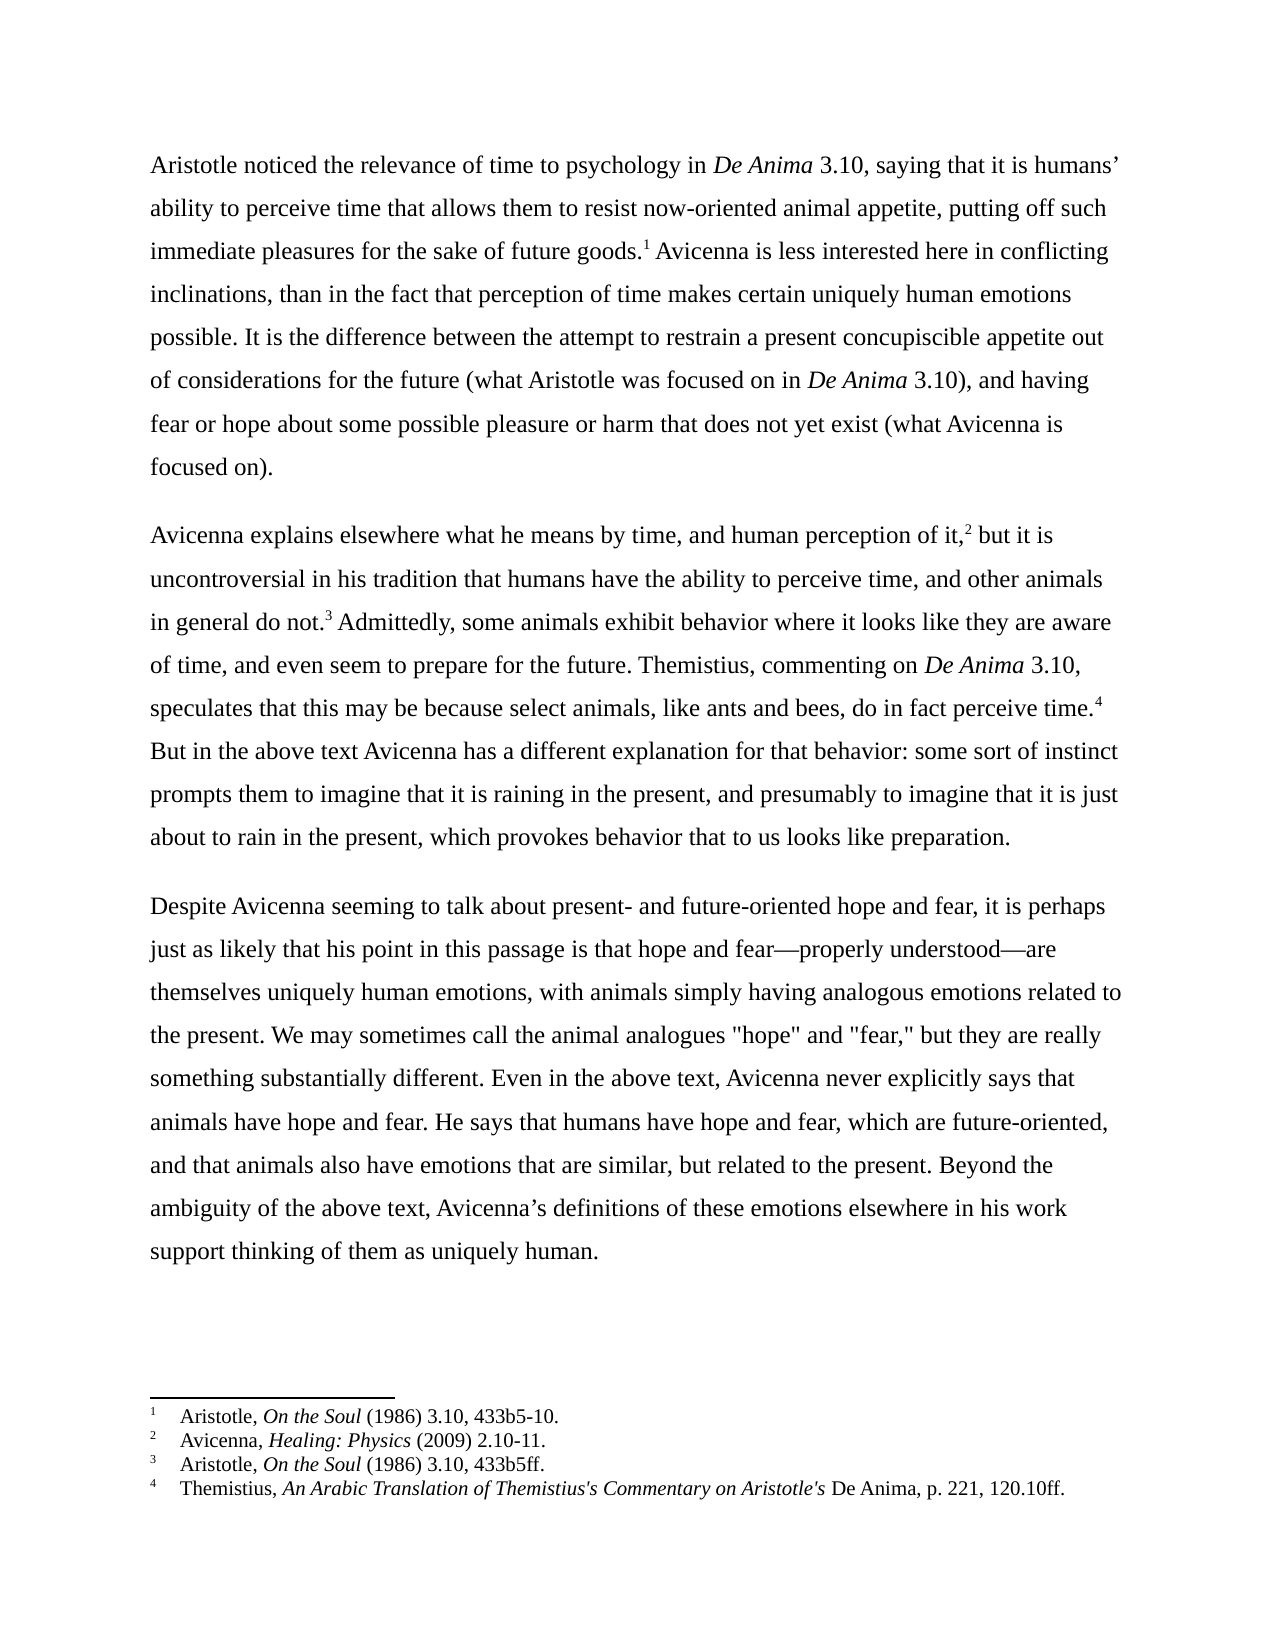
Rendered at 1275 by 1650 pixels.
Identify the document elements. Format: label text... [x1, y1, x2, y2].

text Aristotle, On the Soul (1986) 3.10, 433b5-10. [150, 1404, 1125, 1428]
text Despite Avicenna seeming to talk about present- and future-oriented hope and fear, it is perhaps just as likely that his point in this passage is that hope and fear—properly understood—are themselves uniquely human emotions, with animals simply having analogous emotions related to the present. We may sometimes call the animal analogues "hope" and "fear," but they are really something substantially different. Even in the above text, Avicenna never explicitly says that animals have hope and fear. He says that humans have hope and fear, which are future-oriented, and that animals also have emotions that are similar, but related to the present. Beyond the ambiguity of the above text, Avicenna’s definitions of these emotions elsewhere in his work support thinking of them as uniquely human. [150, 891, 1125, 1265]
text Aristotle noticed the relevance of time to psychology in De Anima 3.10, saying that it is humans’ ability to perceive time that allows them to resist now-oriented animal appetite, putting off such immediate pleasures for the sake of future goods. Avicenna is less interested here in conflicting inclinations, than in the fact that perception of time makes certain uniquely human emotions possible. It is the difference between the attempt to restrain a present concupiscible appetite out of considerations for the future (what Aristotle was focused on in De Anima 3.10), and having fear or hope about some possible pleasure or harm that does not yet exist (what Avicenna is focused on). [150, 150, 1125, 481]
text Avicenna, Healing: Physics (2009) 2.10-11. [150, 1428, 1125, 1452]
text Avicenna explains elsewhere what he means by time, and human perception of it, but it is uncontroversial in his tradition that humans have the ability to perceive time, and other animals in general do not. Admittedly, some animals exhibit behavior where it looks like they are aware of time, and even seem to prepare for the future. Themistius, commenting on De Anima 3.10, speculates that this may be because select animals, like ants and bees, do in fact perceive time. But in the above text Avicenna has a different explanation for that behavior: some sort of instinct prompts them to imagine that it is raining in the present, and presumably to imagine that it is just about to rain in the present, which provokes behavior that to us looks like preparation. [150, 521, 1125, 851]
text Aristotle, On the Soul (1986) 3.10, 433b5ff. [150, 1452, 1125, 1476]
text Themistius, An Arabic Translation of Themistius's Commentary on Aristotle's De Anima, p. 221, 120.10ff. [150, 1476, 1125, 1500]
